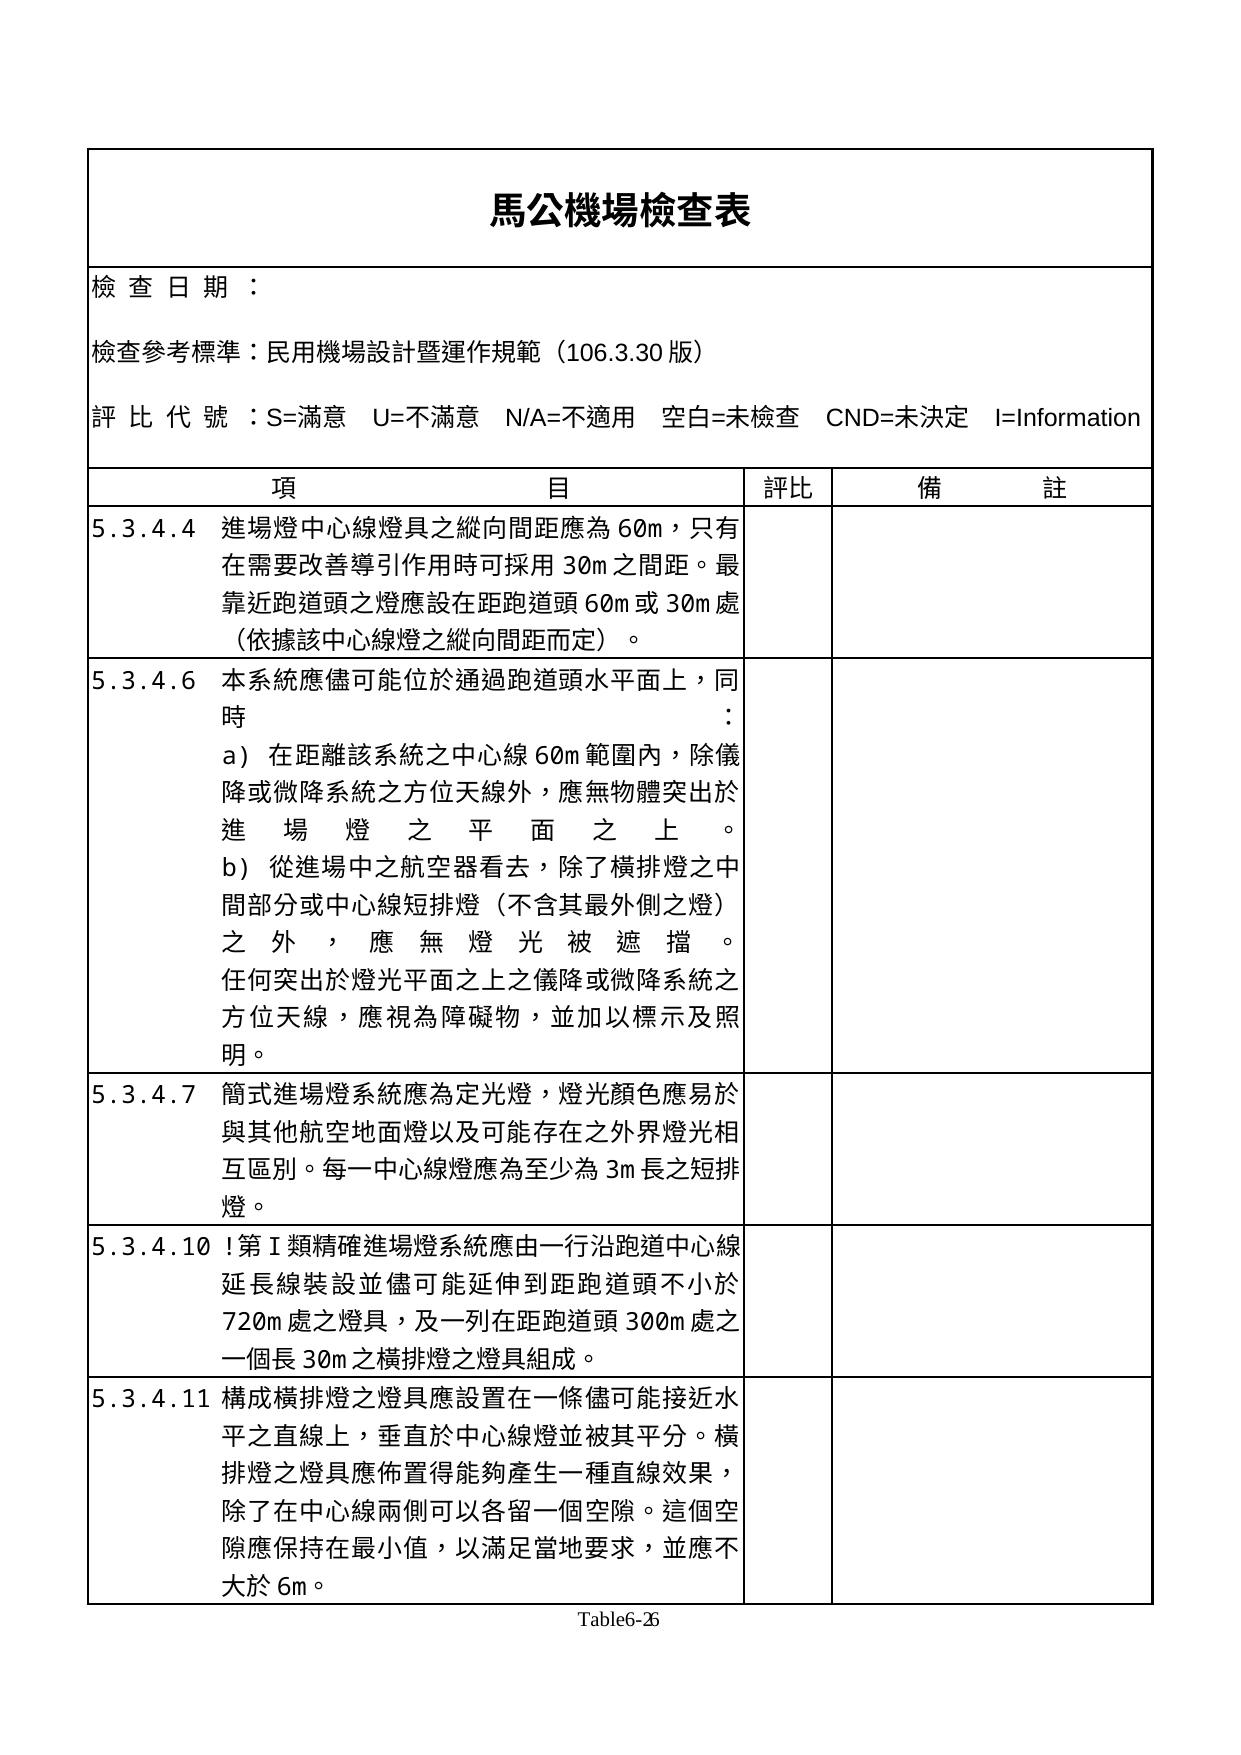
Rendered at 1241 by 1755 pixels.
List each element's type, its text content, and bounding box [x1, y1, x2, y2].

table_cell [833, 1378, 1151, 1603]
table_cell [745, 1378, 831, 1603]
table_cell 本系統應儘可能位於通過跑道頭水平面上，同時： a) 在距離該系統之中心線60m範圍內，除儀降或微降系統之方位天線外，應無物體突出於進場燈之平面之上。 b) 從進場中之航空器看去，除了橫排燈之中間部分或中心線短排燈（不含其最外側之燈）之外，應無燈光被遮擋。 任何突出於燈光平面之上之儀降或微降系統之方位天線，應視為障礙物，並加以標示及照明。 [219, 659, 743, 1072]
table_cell [745, 1226, 831, 1376]
table_cell 項 目 [219, 469, 743, 505]
table_cell [89, 469, 219, 505]
table_cell [833, 1074, 1151, 1224]
table_cell !第I類精確進場燈系統應由一行沿跑道中心線延長線裝設並儘可能延伸到距跑道頭不小於720m處之燈具，及一列在距跑道頭300m處之一個長30m之橫排燈之燈具組成。 [219, 1226, 743, 1376]
table_cell 5.3.4.11 [89, 1378, 219, 1603]
table_cell [833, 659, 1151, 1072]
table_cell 檢 查 日 期 ： 檢查參考標準：民用機場設計暨運作規範（106.3.30版） 評 比 代 號 ：S=滿意 U=不滿意 N/A=不適用 空白=未檢查 CND=未決定 I=Information [89, 268, 1151, 467]
table_cell 簡式進場燈系統應為定光燈，燈光顏色應易於與其他航空地面燈以及可能存在之外界燈光相互區別。每一中心線燈應為至少為3m長之短排燈。 [219, 1074, 743, 1224]
table_cell 構成橫排燈之燈具應設置在一條儘可能接近水平之直線上，垂直於中心線燈並被其平分。橫排燈之燈具應佈置得能夠產生一種直線效果，除了在中心線兩側可以各留一個空隙。這個空隙應保持在最小值，以滿足當地要求，並應不大於6m。 [219, 1378, 743, 1603]
table_cell 5.3.4.10 [89, 1226, 219, 1376]
table_cell [745, 1074, 831, 1224]
table_cell 5.3.4.6 [89, 659, 219, 1072]
table_cell [833, 507, 1151, 657]
table_cell [833, 1226, 1151, 1376]
table_cell 5.3.4.7 [89, 1074, 219, 1224]
table_header 馬公機場檢查表 [89, 150, 1151, 266]
table_cell 進場燈中心線燈具之縱向間距應為60m，只有在需要改善導引作用時可採用30m之間距。最靠近跑道頭之燈應設在距跑道頭60m或30m處（依據該中心線燈之縱向間距而定）。 [219, 507, 743, 657]
table_cell 5.3.4.4 [89, 507, 219, 657]
table_cell 備 註 [833, 469, 1151, 505]
table_cell 評比 [745, 469, 831, 505]
table_cell [745, 659, 831, 1072]
table_cell [745, 507, 831, 657]
